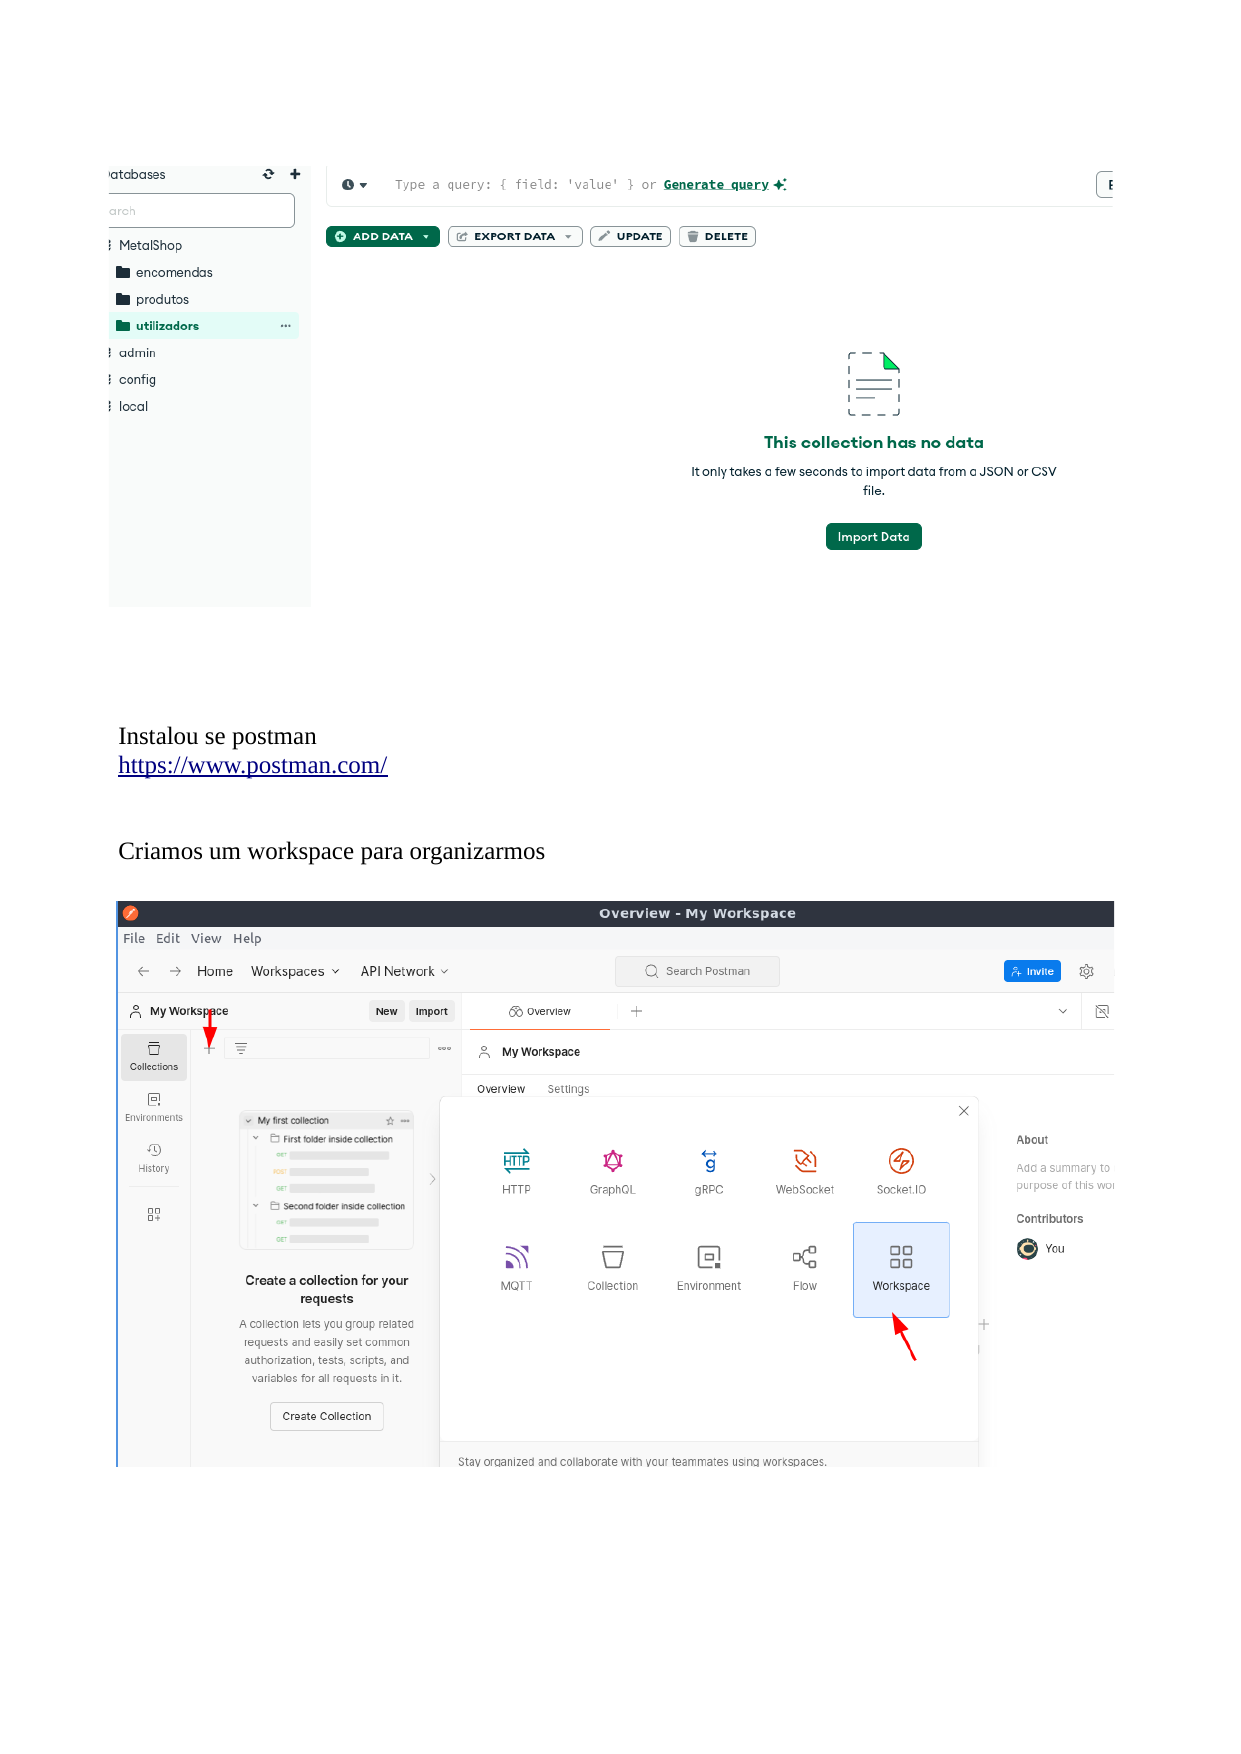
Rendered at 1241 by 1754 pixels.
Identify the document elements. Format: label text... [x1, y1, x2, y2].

picture [110, 901, 1115, 1467]
text Instalou se postman [118, 721, 1122, 750]
picture [108, 166, 1113, 607]
text https://www.postman.com/ [118, 750, 1122, 779]
text Criamos um workspace para organizarmos [118, 836, 1122, 865]
